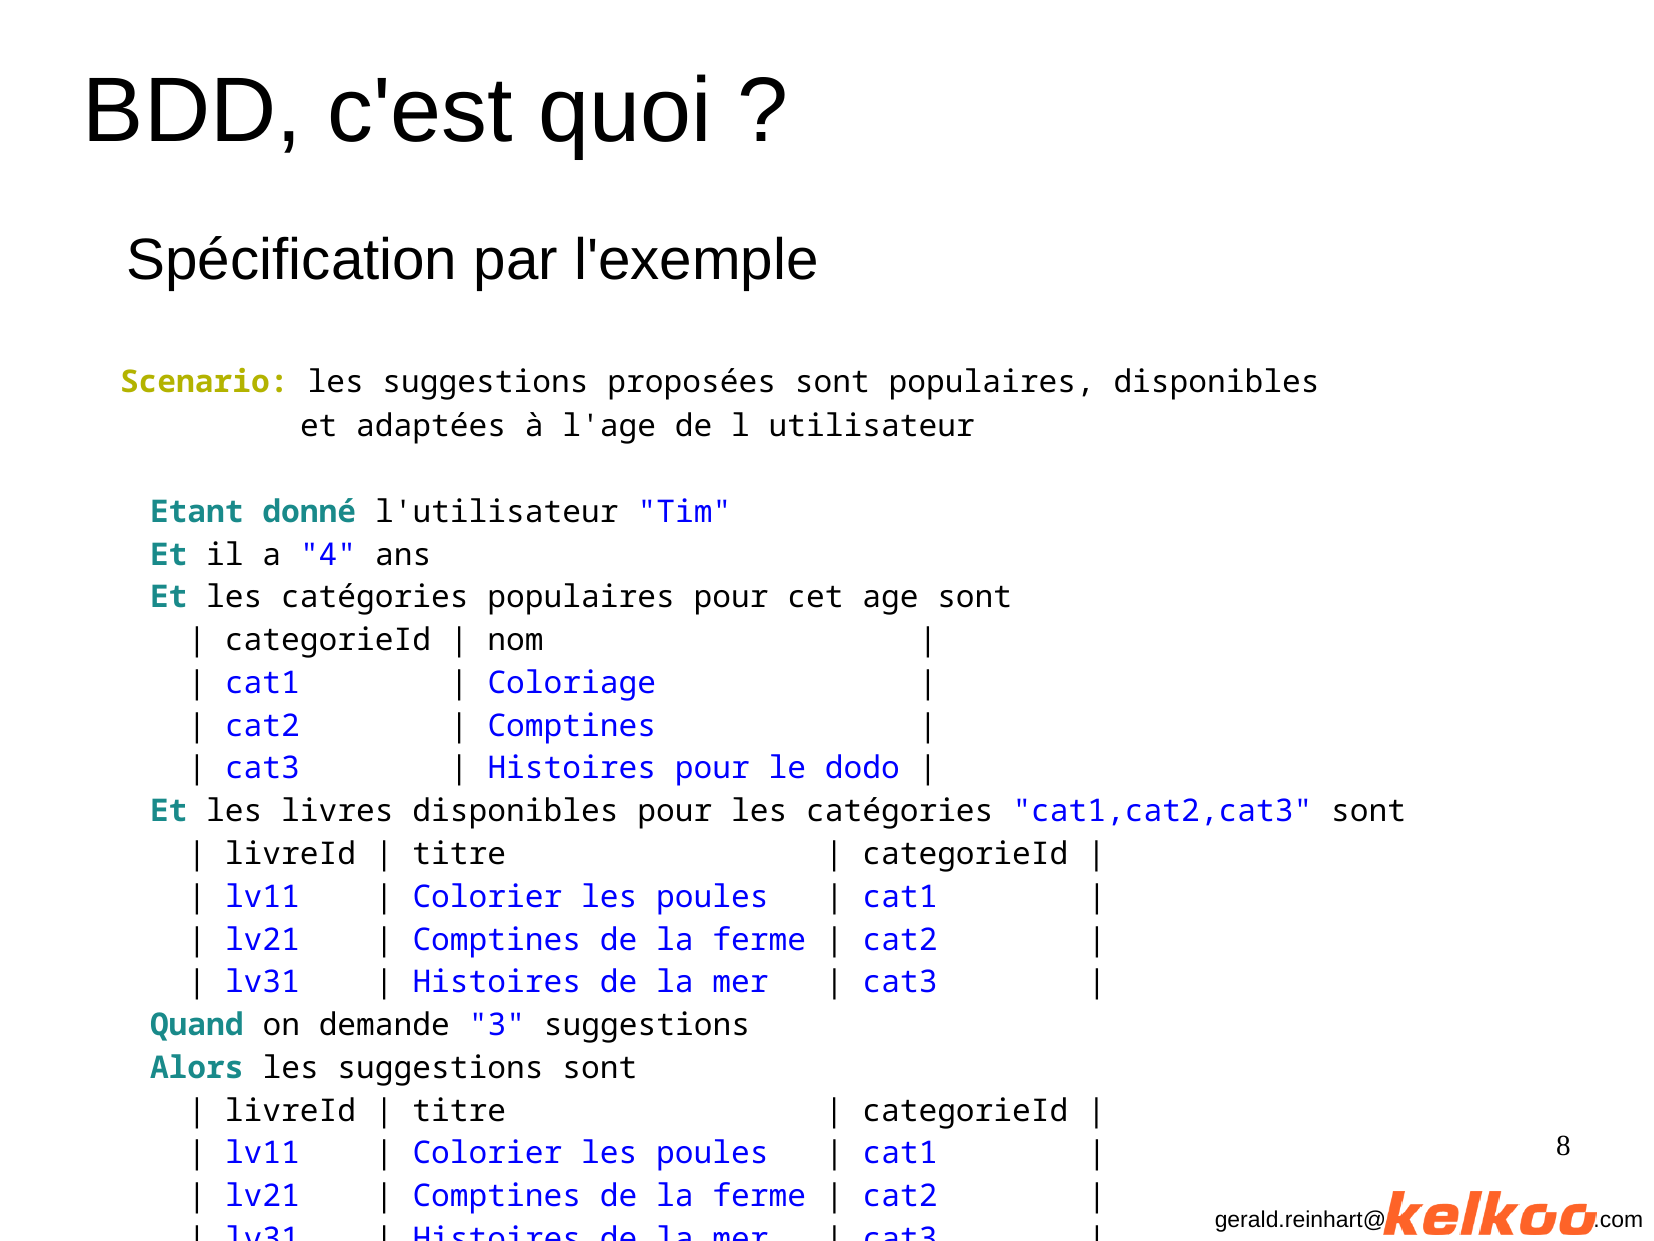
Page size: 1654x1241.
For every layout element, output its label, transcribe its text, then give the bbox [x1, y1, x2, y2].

picture [1383, 1191, 1597, 1199]
text_box Scenario: les suggestions proposées sont populaires, disponibles et adaptées à l'age de l utilisateur Etant donné l'utilisateur "Tim" Et il a "4" ans Et les catégories populaires pour cet age sont | categorieId | nom | | cat1 | Coloriage | | cat2 | Comptines | | cat3 | Histoires pour le dodo | Et les livres disponibles pour les catégories "cat1,cat2,cat3" sont | livreId | titre | categorieId | | lv11 | Colorier les poules | cat1 | | lv21 | Comptines de la ferme | cat2 | | lv31 | Histoires de la mer | cat3 | Quand on demande "3" suggestions Alors les suggestions sont | livreId | titre | categorieId | | lv11 | Colorier les poules | cat1 | | lv21 | Comptines de la ferme | cat2 | | lv31 | Histoires de la mer | cat3 | [60, 345, 1422, 1180]
title BDD, c'est quoi ? [82, 5, 1571, 213]
text_box gerald.reinhart@ .com [1193, 1199, 1654, 1241]
text_box Spécification par l'exemple [111, 219, 835, 300]
